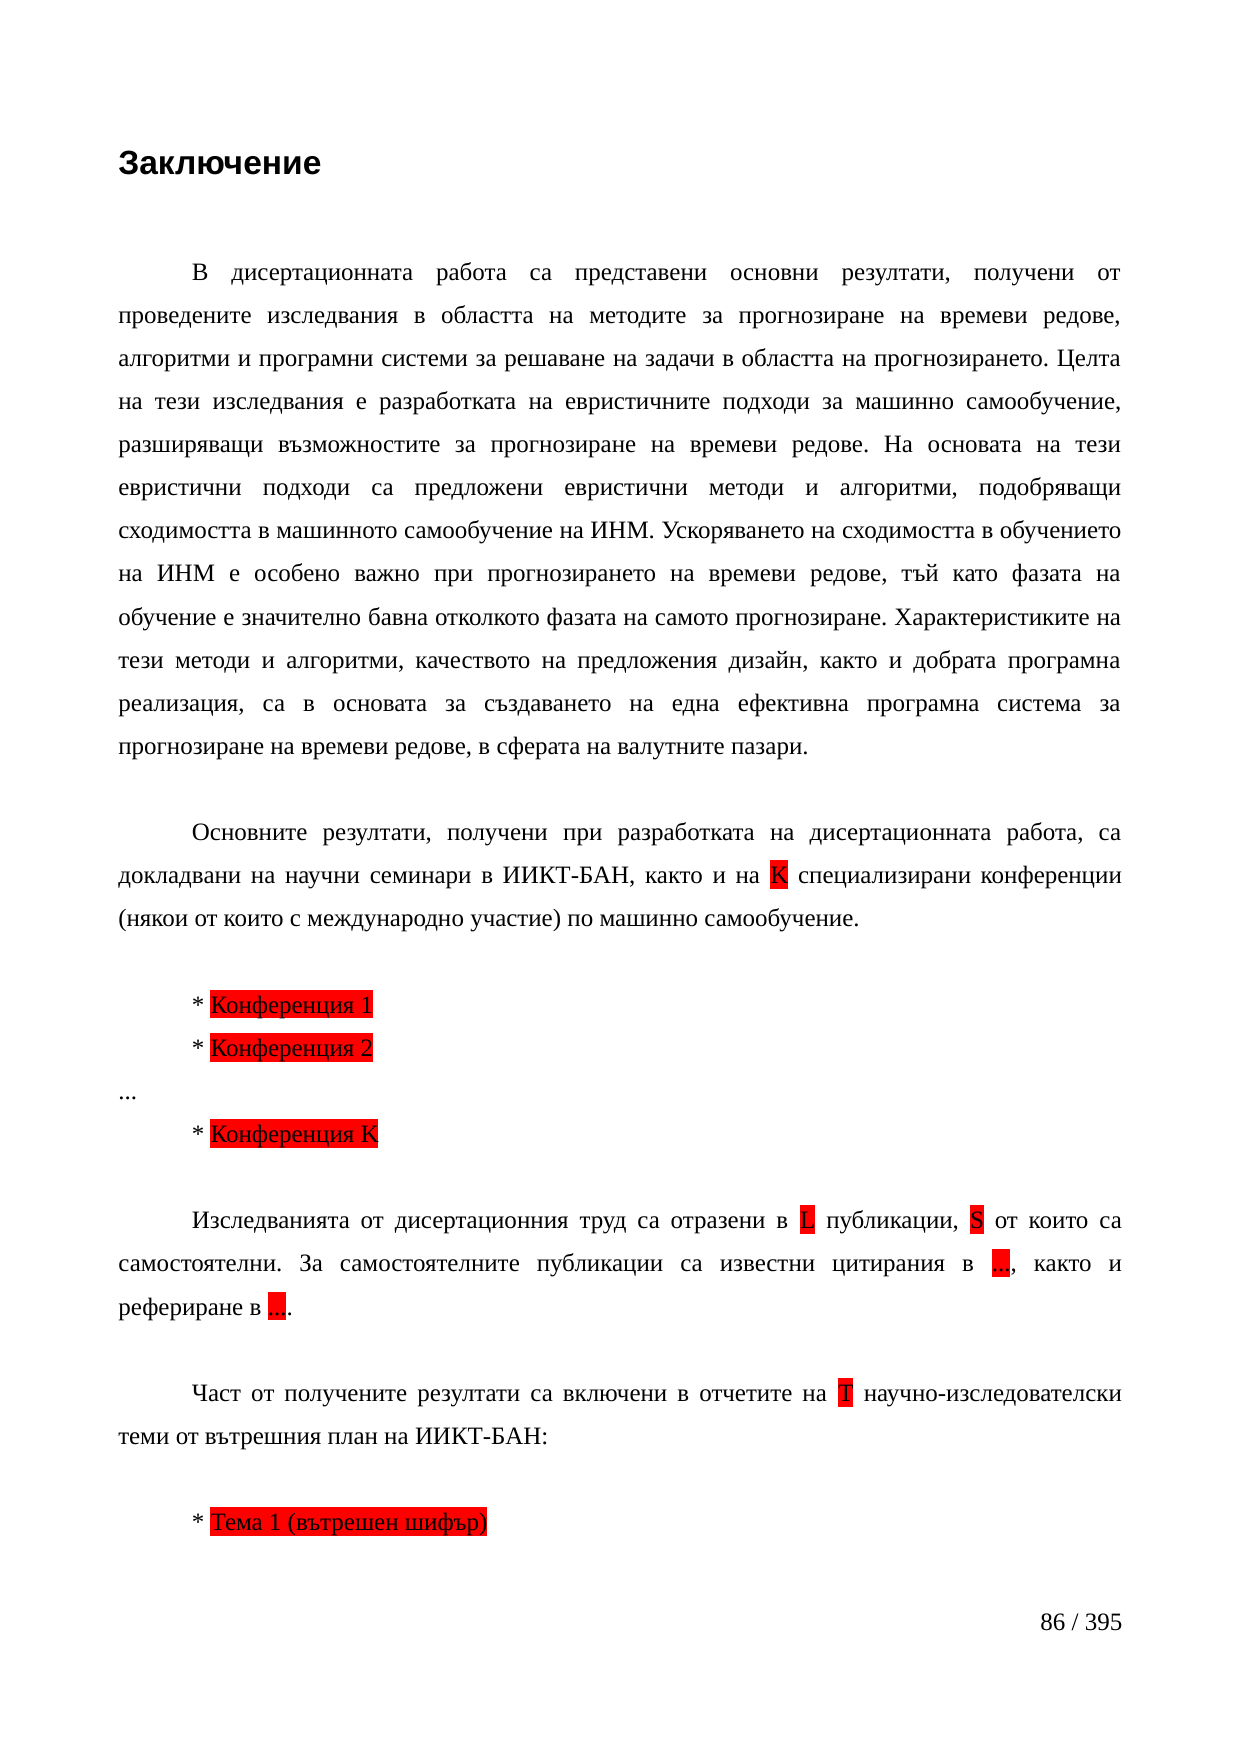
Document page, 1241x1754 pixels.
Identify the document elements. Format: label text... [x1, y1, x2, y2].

text ... [118, 1076, 1122, 1105]
text * Конференция K [118, 1119, 1122, 1148]
text Основните резултати, получени при разработката на дисертационната работа, са докладвани на научни семинари в ИИКТ-БАН, както и на K специализирани конференции (някои от които с международно участие) по машинно самообучение. [118, 817, 1122, 932]
text Изследванията от дисертационния труд са отразени в L публикации, S от които са самостоятелни. За самостоятелните публикации са известни цитирания в ..., както и рефериране в .... [118, 1205, 1122, 1320]
text * Конференция 2 [118, 1033, 1122, 1062]
text * Тема 1 (вътрешен шифър) [118, 1507, 1122, 1536]
subtitle Заключение [118, 143, 1122, 182]
text В дисертационната работа са представени основни резултати, получени от проведените изследвания в областта на методите за прогнозиране на времеви редове, алгоритми и програмни системи за решаване на задачи в областта на прогнозирането. Целта на тези изследвания е разработката на евристичните подходи за машинно самообучение, разширяващи възможностите за прогнозиране на времеви редове. На основата на тези евристични подходи са предложени евристични методи и алгоритми, подобряващи сходимостта в машинното самообучение на ИНМ. Ускоряването на сходимостта в обучението на ИНМ е особено важно при прогнозирането на времеви редове, тъй като фазата на обучение е значително бавна отколкото фазата на самото прогнозиране. Характеристиките на тези методи и алгоритми, качеството на предложения дизайн, както и добрата програмна реализация, са в основата за създаването на една ефективна програмна система за прогнозиране на времеви редове, в сферата на валутните пазари. [118, 257, 1122, 760]
text * Конференция 1 [118, 990, 1122, 1018]
text Част от получените резултати са включени в отчетите на T научно-изследователски теми от вътрешния план на ИИКТ-БАН: [118, 1378, 1122, 1450]
